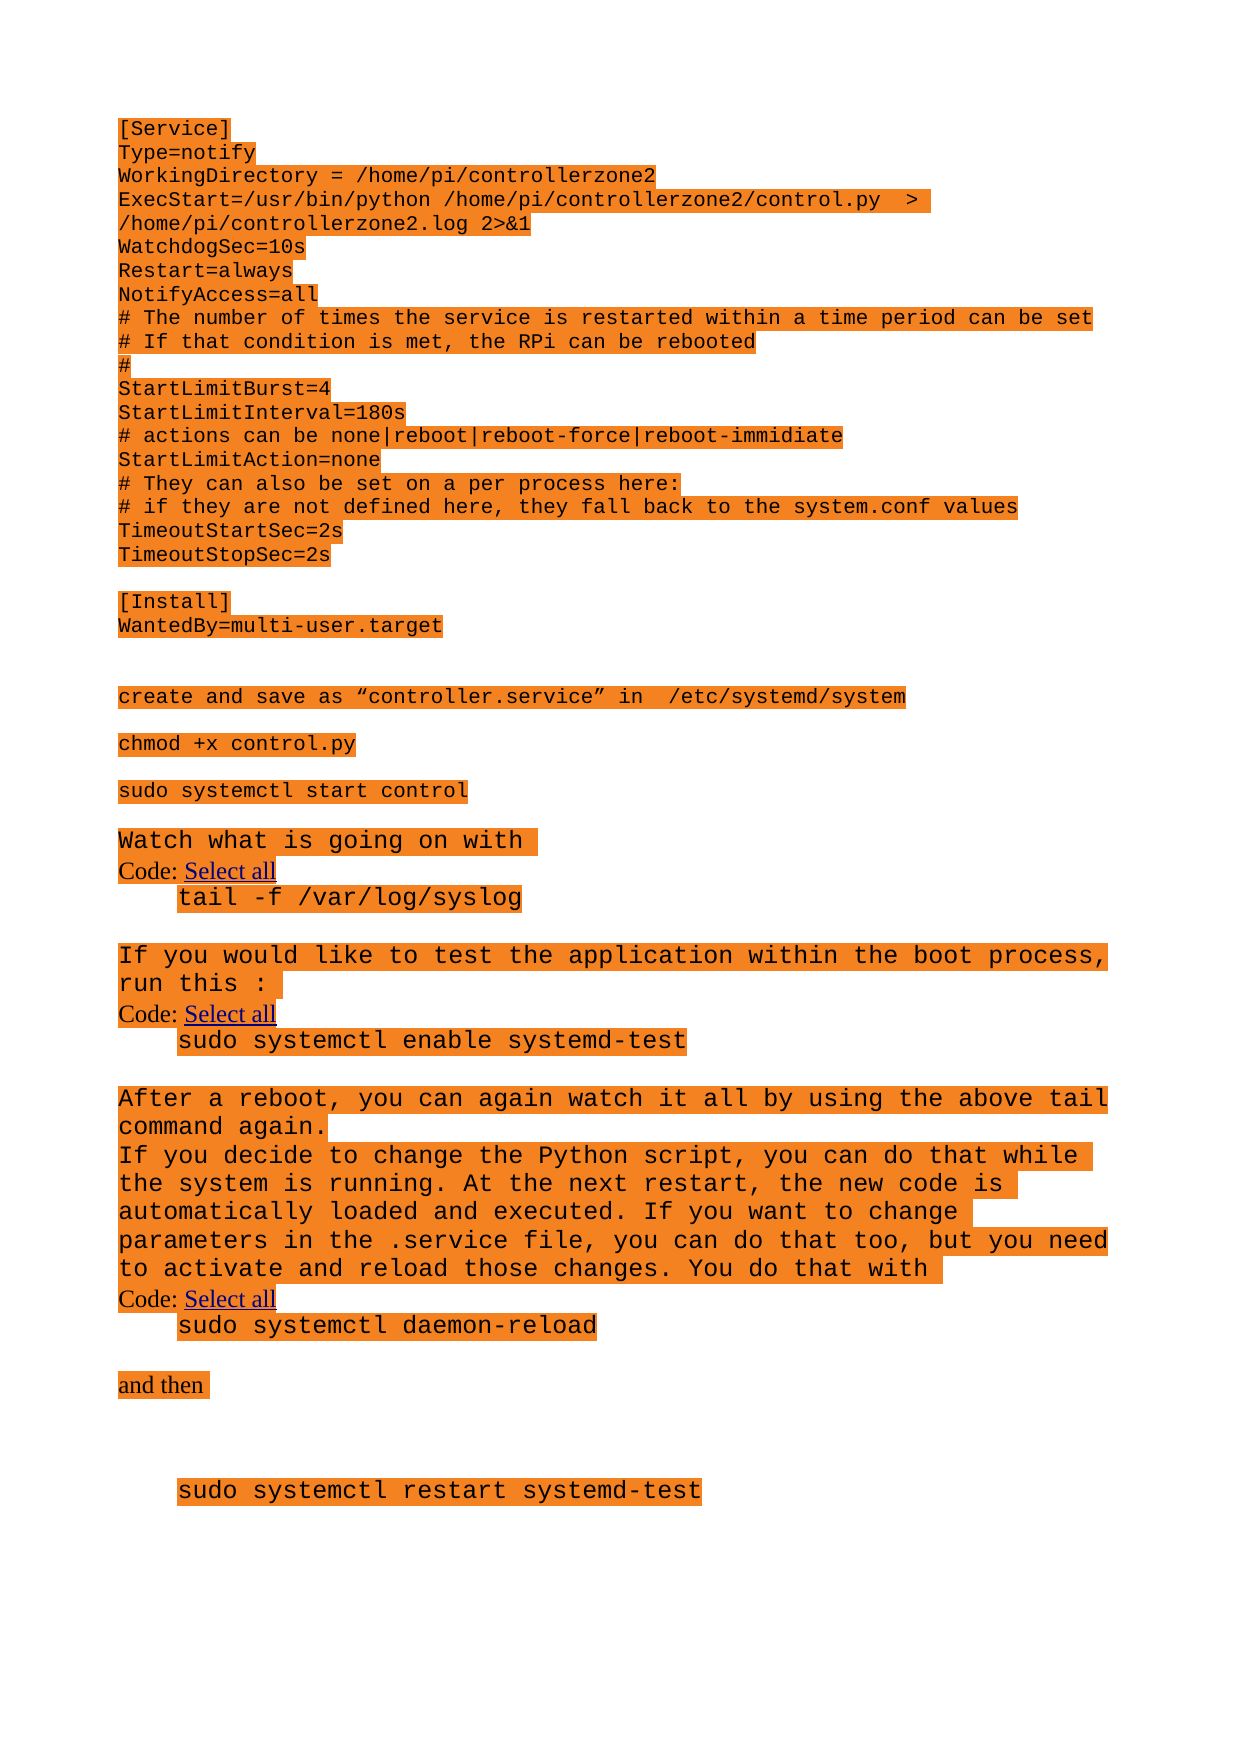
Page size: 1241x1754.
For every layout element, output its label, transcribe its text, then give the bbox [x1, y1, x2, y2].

text create and save as “controller.service” in /etc/systemd/system [118, 686, 1122, 709]
text # They can also be set on a per process here: # if they are not defined here, they fall back to the system.conf values TimeoutStartSec=2s TimeoutStopSec=2s [118, 473, 1122, 567]
text chmod +x control.py [118, 733, 1122, 757]
text WatchdogSec=10s [118, 236, 1122, 260]
text ExecStart=/usr/bin/python /home/pi/controllerzone2/control.py > /home/pi/controllerzone2.log 2>&1 [118, 189, 1122, 236]
text Restart=always [118, 260, 1122, 284]
subtitle Code: Select all [118, 999, 1122, 1028]
list tail -f /var/log/syslog [177, 884, 1122, 913]
text Type=notify [118, 142, 1122, 165]
text After a reboot, you can again watch it all by using the above tail command again. If you decide to change the Python script, you can do that while the system is running. At the next restart, the new code is automatically loaded and executed. If you want to change parameters in the .service file, you can do that too, but you need to activate and reload those changes. You do that with [118, 1086, 1122, 1284]
text WorkingDirectory = /home/pi/controllerzone2 [118, 165, 1122, 189]
text # The number of times the service is restarted within a time period can be set # If that condition is met, the RPi can be rebooted # StartLimitBurst=4 StartLimitInterval=180s # actions can be none|reboot|reboot-force|reboot-immidiate StartLimitAction=none [118, 307, 1122, 473]
list sudo systemctl daemon-reload [177, 1313, 1122, 1341]
text WantedBy=multi-user.target [118, 615, 1122, 638]
text Watch what is going on with [118, 827, 1122, 856]
text [Install] [118, 591, 1122, 615]
text and then [118, 1371, 1122, 1399]
list sudo systemctl enable systemd-test [177, 1028, 1122, 1056]
subtitle Code: Select all [118, 856, 1122, 884]
text If you would like to test the application within the boot process, run this : [118, 942, 1122, 999]
text sudo systemctl start control [118, 780, 1122, 804]
list sudo systemctl restart systemd-test [177, 1478, 1122, 1506]
text NotifyAccess=all [118, 284, 1122, 307]
text [Service] [118, 118, 1122, 142]
subtitle Code: Select all [118, 1284, 1122, 1313]
